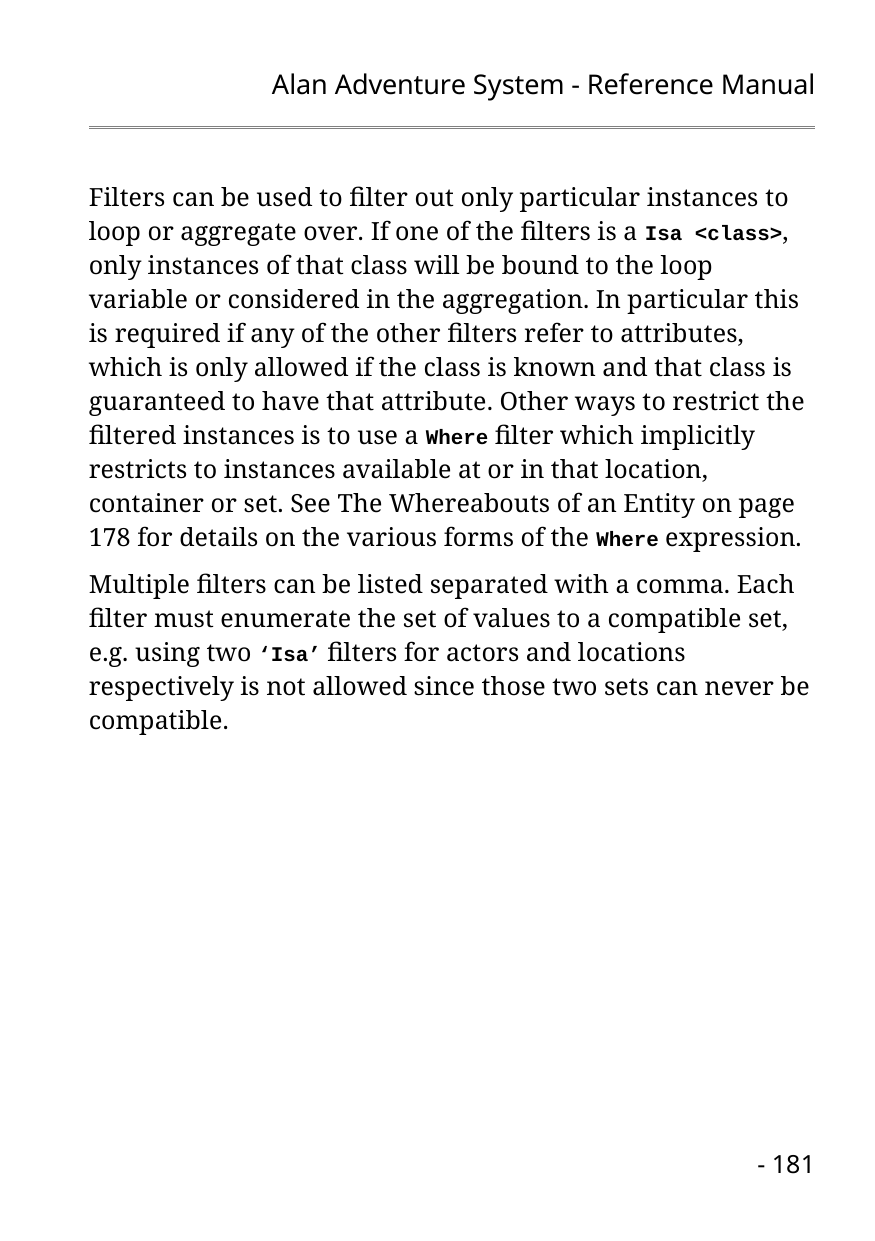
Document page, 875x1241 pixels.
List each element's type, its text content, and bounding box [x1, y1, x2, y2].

text Filters can be used to filter out only particular instances to loop or aggregate over. If one of the filters is a Isa <class>, only instances of that class will be bound to the loop variable or considered in the aggregation. In particular this is required if any of the other filters refer to attributes, which is only allowed if the class is known and that class is guaranteed to have that attribute. Other ways to restrict the filtered instances is to use a Where filter which implicitly restricts to instances available at or in that location, container or set. See The Whereabouts of an Entity on page 139 for details on the various forms of the Where expression. [88, 180, 815, 554]
text Multiple filters can be listed separated with a comma. Each filter must enumerate the set of values to a compatible set, e.g. using two ‘Isa’ filters for actors and locations respectively is not allowed since those two sets can never be compatible. [88, 567, 815, 737]
